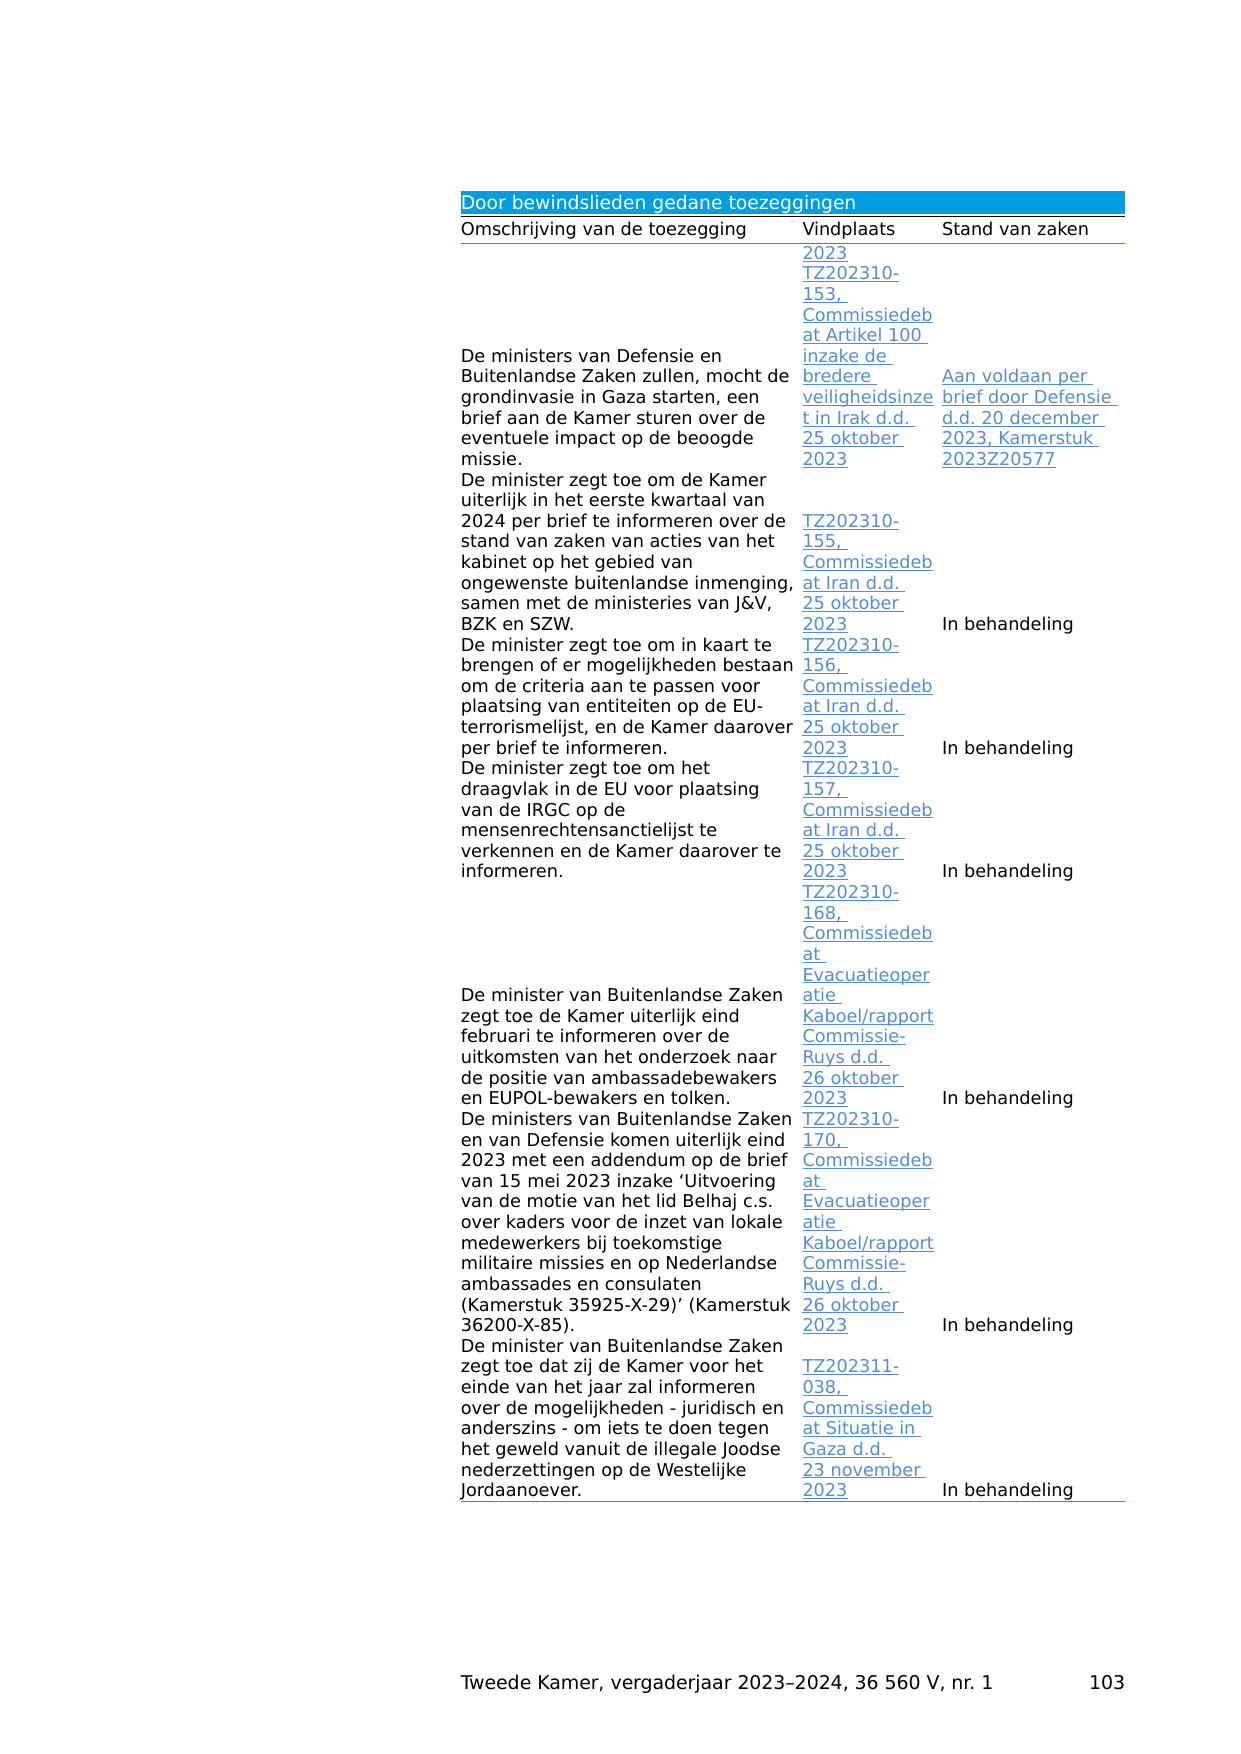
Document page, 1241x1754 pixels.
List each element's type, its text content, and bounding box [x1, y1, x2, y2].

table_cell In behandeling [939, 882, 1125, 1109]
table_cell De minister zegt toe om in kaart te brengen of er mogelijkheden bestaan om de criteria aan te passen voor plaatsing van entiteiten op de EU-terrorismelijst, en de Kamer daarover per brief te informeren. [461, 635, 799, 758]
table_cell TZ202311-038, Commissiedebat Situatie in Gaza d.d. 23 november 2023 [799, 1336, 939, 1501]
table_cell In behandeling [939, 1336, 1125, 1501]
table_cell De minister zegt toe om het draagvlak in de EU voor plaatsing van de IRGC op de mensenrechtensanctielijst te verkennen en de Kamer daarover te informeren. [461, 758, 799, 882]
table_cell Aan voldaan per brief door Defensie d.d. 20 december 2023, Kamerstuk 2023Z20577 [939, 263, 1125, 469]
table_cell De minister zegt toe om de Kamer uiterlijk in het eerste kwartaal van 2024 per brief te informeren over de stand van zaken van acties van het kabinet op het gebied van ongewenste buitenlandse inmenging, samen met de ministeries van J&V, BZK en SZW. [461, 470, 799, 634]
table_cell TZ202310-170, Commissiedebat Evacuatieoperatie Kaboel/rapport Commissie-Ruys d.d. 26 oktober 2023 [799, 1109, 939, 1336]
table_cell TZ202310-168, Commissiedebat Evacuatieoperatie Kaboel/rapport Commissie-Ruys d.d. 26 oktober 2023 [799, 882, 939, 1109]
table_cell TZ202310-157, Commissiedebat Iran d.d. 25 oktober 2023 [799, 758, 939, 882]
table_cell In behandeling [939, 758, 1125, 882]
table_cell Stand van zaken [939, 217, 1125, 243]
table_cell [461, 244, 799, 263]
table_cell [939, 244, 1125, 263]
table_cell 2023 [799, 244, 939, 263]
table_cell De ministers van Buitenlandse Zaken en van Defensie komen uiterlijk eind 2023 met een addendum op de brief van 15 mei 2023 inzake ‘Uitvoering van de motie van het lid Belhaj c.s. over kaders voor de inzet van lokale medewerkers bij toekomstige militaire missies en op Nederlandse ambassades en consulaten (Kamerstuk 35925-X-29)’ (Kamerstuk 36200-X-85). [461, 1109, 799, 1336]
table_cell De minister van Buitenlandse Zaken zegt toe dat zij de Kamer voor het einde van het jaar zal informeren over de mogelijkheden - juridisch en anderszins - om iets te doen tegen het geweld vanuit de illegale Joodse nederzettingen op de Westelijke Jordaanoever. [461, 1336, 799, 1501]
table_cell TZ202310-153, Commissiedebat Artikel 100 inzake de bredere veiligheidsinzet in Irak d.d. 25 oktober 2023 [799, 263, 939, 469]
table_cell In behandeling [939, 470, 1125, 634]
table_cell De ministers van Defensie en Buitenlandse Zaken zullen, mocht de grondinvasie in Gaza starten, een brief aan de Kamer sturen over de eventuele impact op de beoogde missie. [461, 263, 799, 469]
table_cell TZ202310-155, Commissiedebat Iran d.d. 25 oktober 2023 [799, 470, 939, 634]
table_cell De minister van Buitenlandse Zaken zegt toe de Kamer uiterlijk eind februari te informeren over de uitkomsten van het onderzoek naar de positie van ambassadebewakers en EUPOL-bewakers en tolken. [461, 882, 799, 1109]
table_cell In behandeling [939, 1109, 1125, 1336]
table_cell Omschrijving van de toezegging [461, 217, 799, 243]
table_cell Vindplaats [799, 217, 939, 243]
table_cell TZ202310-156, Commissiedebat Iran d.d. 25 oktober 2023 [799, 635, 939, 758]
table_cell In behandeling [939, 635, 1125, 758]
